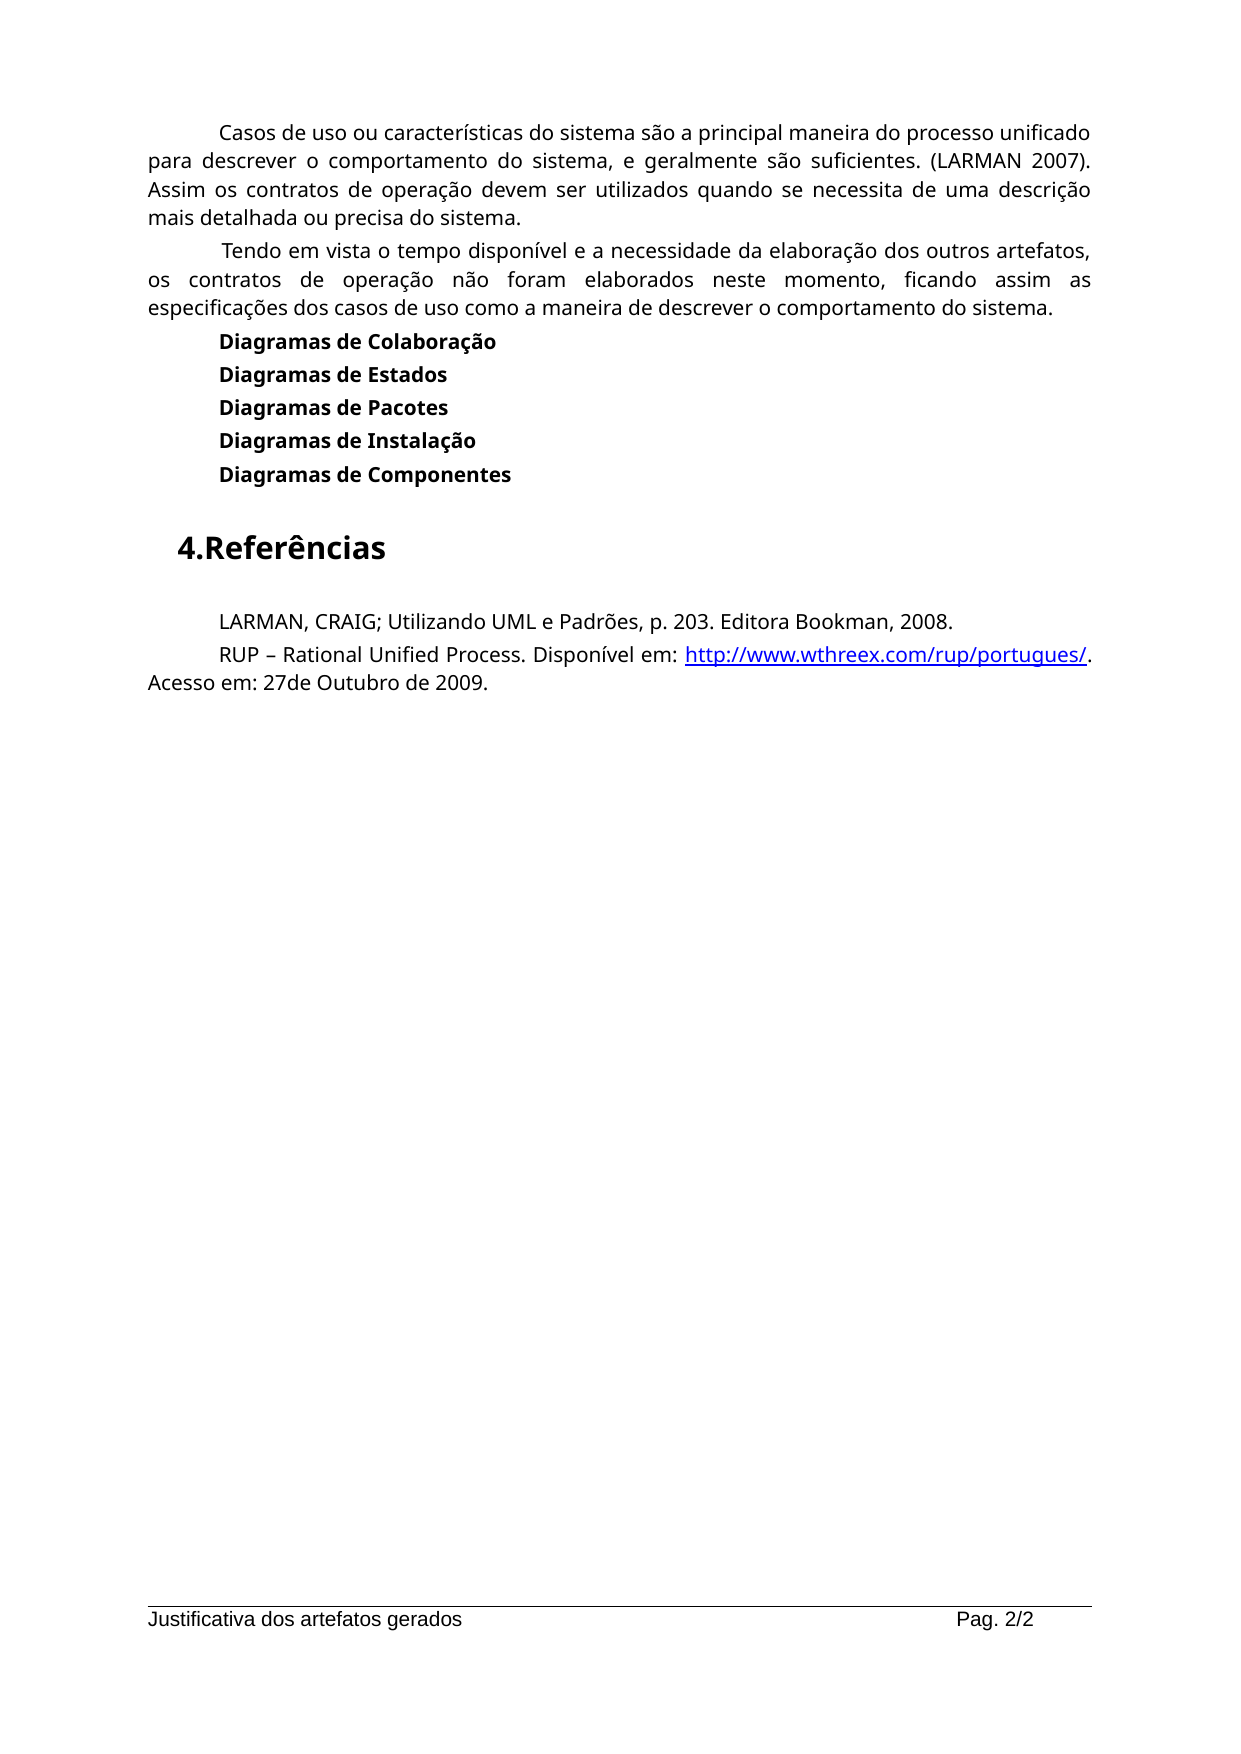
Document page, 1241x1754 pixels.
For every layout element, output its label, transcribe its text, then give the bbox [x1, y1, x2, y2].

text LARMAN, CRAIG; Utilizando UML e Padrões, p. 203. Editora Bookman, 2008. [148, 607, 1092, 635]
text Diagramas de Pacotes [148, 393, 1092, 422]
text Casos de uso ou características do sistema são a principal maneira do processo unificado para descrever o comportamento do sistema, e geralmente são suficientes. (LARMAN 2007). Assim os contratos de operação devem ser utilizados quando se necessita de uma descrição mais detalhada ou precisa do sistema. [148, 118, 1092, 232]
text Diagramas de Colaboração [148, 327, 1092, 355]
subtitle Referências [148, 526, 1092, 569]
text Diagramas de Instalação [148, 426, 1092, 455]
text Tendo em vista o tempo disponível e a necessidade da elaboração dos outros artefatos, os contratos de operação não foram elaborados neste momento, ficando assim as especificações dos casos de uso como a maneira de descrever o comportamento do sistema. [148, 237, 1092, 322]
text RUP – Rational Unified Process. Disponível em: http://www.wthreex.com/rup/portugues/. Acesso em: 27de Outubro de 2009. [148, 640, 1092, 697]
text Diagramas de Componentes [148, 460, 1092, 488]
text Diagramas de Estados [148, 360, 1092, 388]
